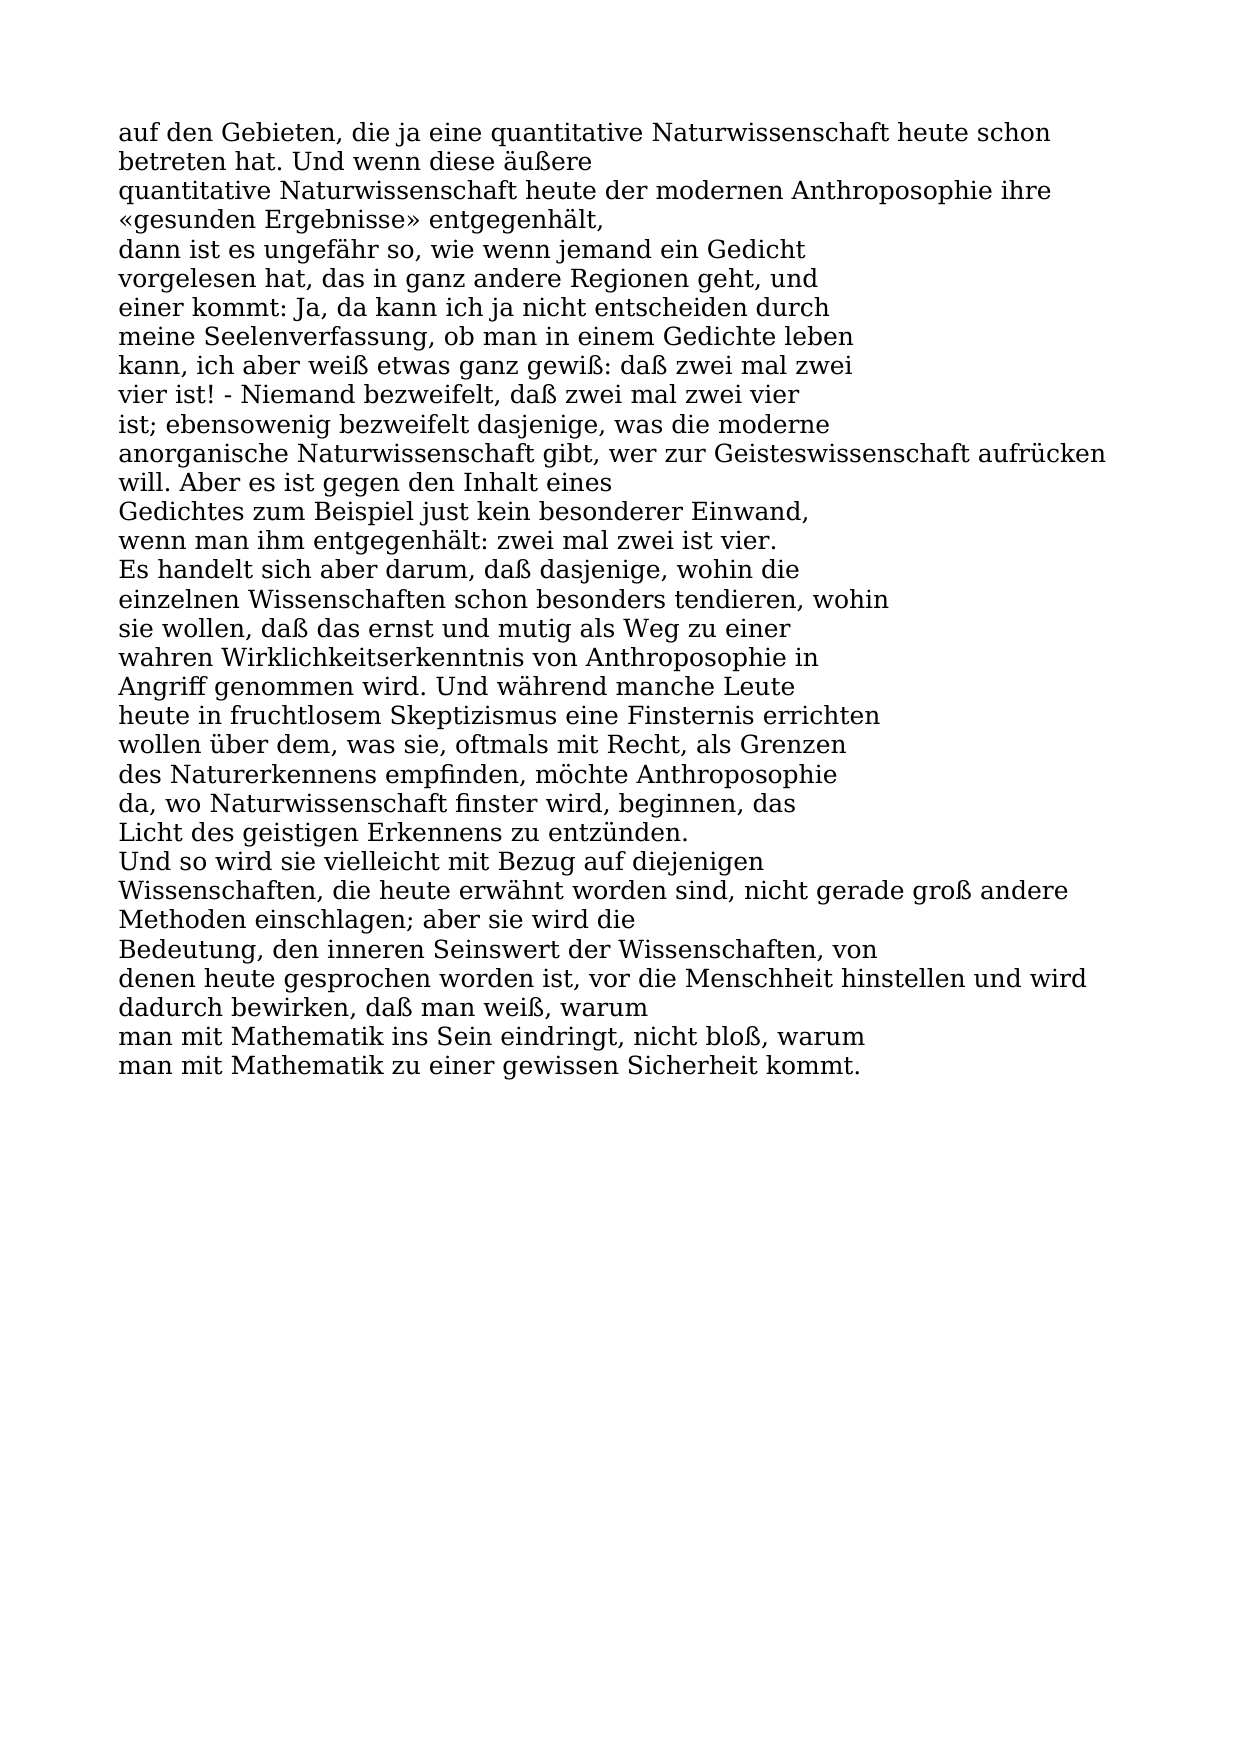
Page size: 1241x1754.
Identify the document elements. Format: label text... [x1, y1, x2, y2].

text wahren Wirklichkeitserkenntnis von Anthroposophie in [118, 643, 1122, 672]
text sie wollen, daß das ernst und mutig als Weg zu einer [118, 614, 1122, 643]
text einer kommt: Ja, da kann ich ja nicht entscheiden durch [118, 293, 1122, 322]
text ist; ebensowenig bezweifelt dasjenige, was die moderne [118, 410, 1122, 439]
text heute in fruchtlosem Skeptizismus eine Finsternis errichten [118, 701, 1122, 731]
text anorganische Naturwissenschaft gibt, wer zur Geisteswissenschaft aufrücken will. Aber es ist gegen den Inhalt eines [118, 439, 1122, 497]
text vorgelesen hat, das in ganz andere Regionen geht, und [118, 264, 1122, 293]
text Wissenschaften, die heute erwähnt worden sind, nicht gerade groß andere Methoden einschlagen; aber sie wird die [118, 876, 1122, 935]
text man mit Mathematik zu einer gewissen Sicherheit kommt. [118, 1051, 1122, 1081]
text da, wo Naturwissenschaft finster wird, beginnen, das [118, 789, 1122, 818]
text einzelnen Wissenschaften schon besonders tendieren, wohin [118, 585, 1122, 614]
text auf den Gebieten, die ja eine quantitative Naturwissenschaft heute schon betreten hat. Und wenn diese äußere [118, 118, 1122, 176]
text Gedichtes zum Beispiel just kein besonderer Einwand, [118, 497, 1122, 526]
text vier ist! - Niemand bezweifelt, daß zwei mal zwei vier [118, 381, 1122, 410]
text Angriff genommen wird. Und während manche Leute [118, 672, 1122, 701]
text wollen über dem, was sie, oftmals mit Recht, als Grenzen [118, 731, 1122, 760]
text kann, ich aber weiß etwas ganz gewiß: daß zwei mal zwei [118, 351, 1122, 381]
text Bedeutung, den inneren Seinswert der Wissenschaften, von [118, 935, 1122, 964]
text Es handelt sich aber darum, daß dasjenige, wohin die [118, 556, 1122, 585]
text Und so wird sie vielleicht mit Bezug auf diejenigen [118, 847, 1122, 876]
text dann ist es ungefähr so, wie wenn jemand ein Gedicht [118, 235, 1122, 264]
text denen heute gesprochen worden ist, vor die Menschheit hinstellen und wird dadurch bewirken, daß man weiß, warum [118, 964, 1122, 1022]
text man mit Mathematik ins Sein eindringt, nicht bloß, warum [118, 1022, 1122, 1051]
text meine Seelenverfassung, ob man in einem Gedichte leben [118, 322, 1122, 351]
text des Naturerkennens empfinden, möchte Anthroposophie [118, 760, 1122, 789]
text Licht des geistigen Erkennens zu entzünden. [118, 818, 1122, 847]
text wenn man ihm entgegenhält: zwei mal zwei ist vier. [118, 526, 1122, 556]
text quantitative Naturwissenschaft heute der modernen Anthroposophie ihre «gesunden Ergebnisse» entgegenhält, [118, 176, 1122, 235]
